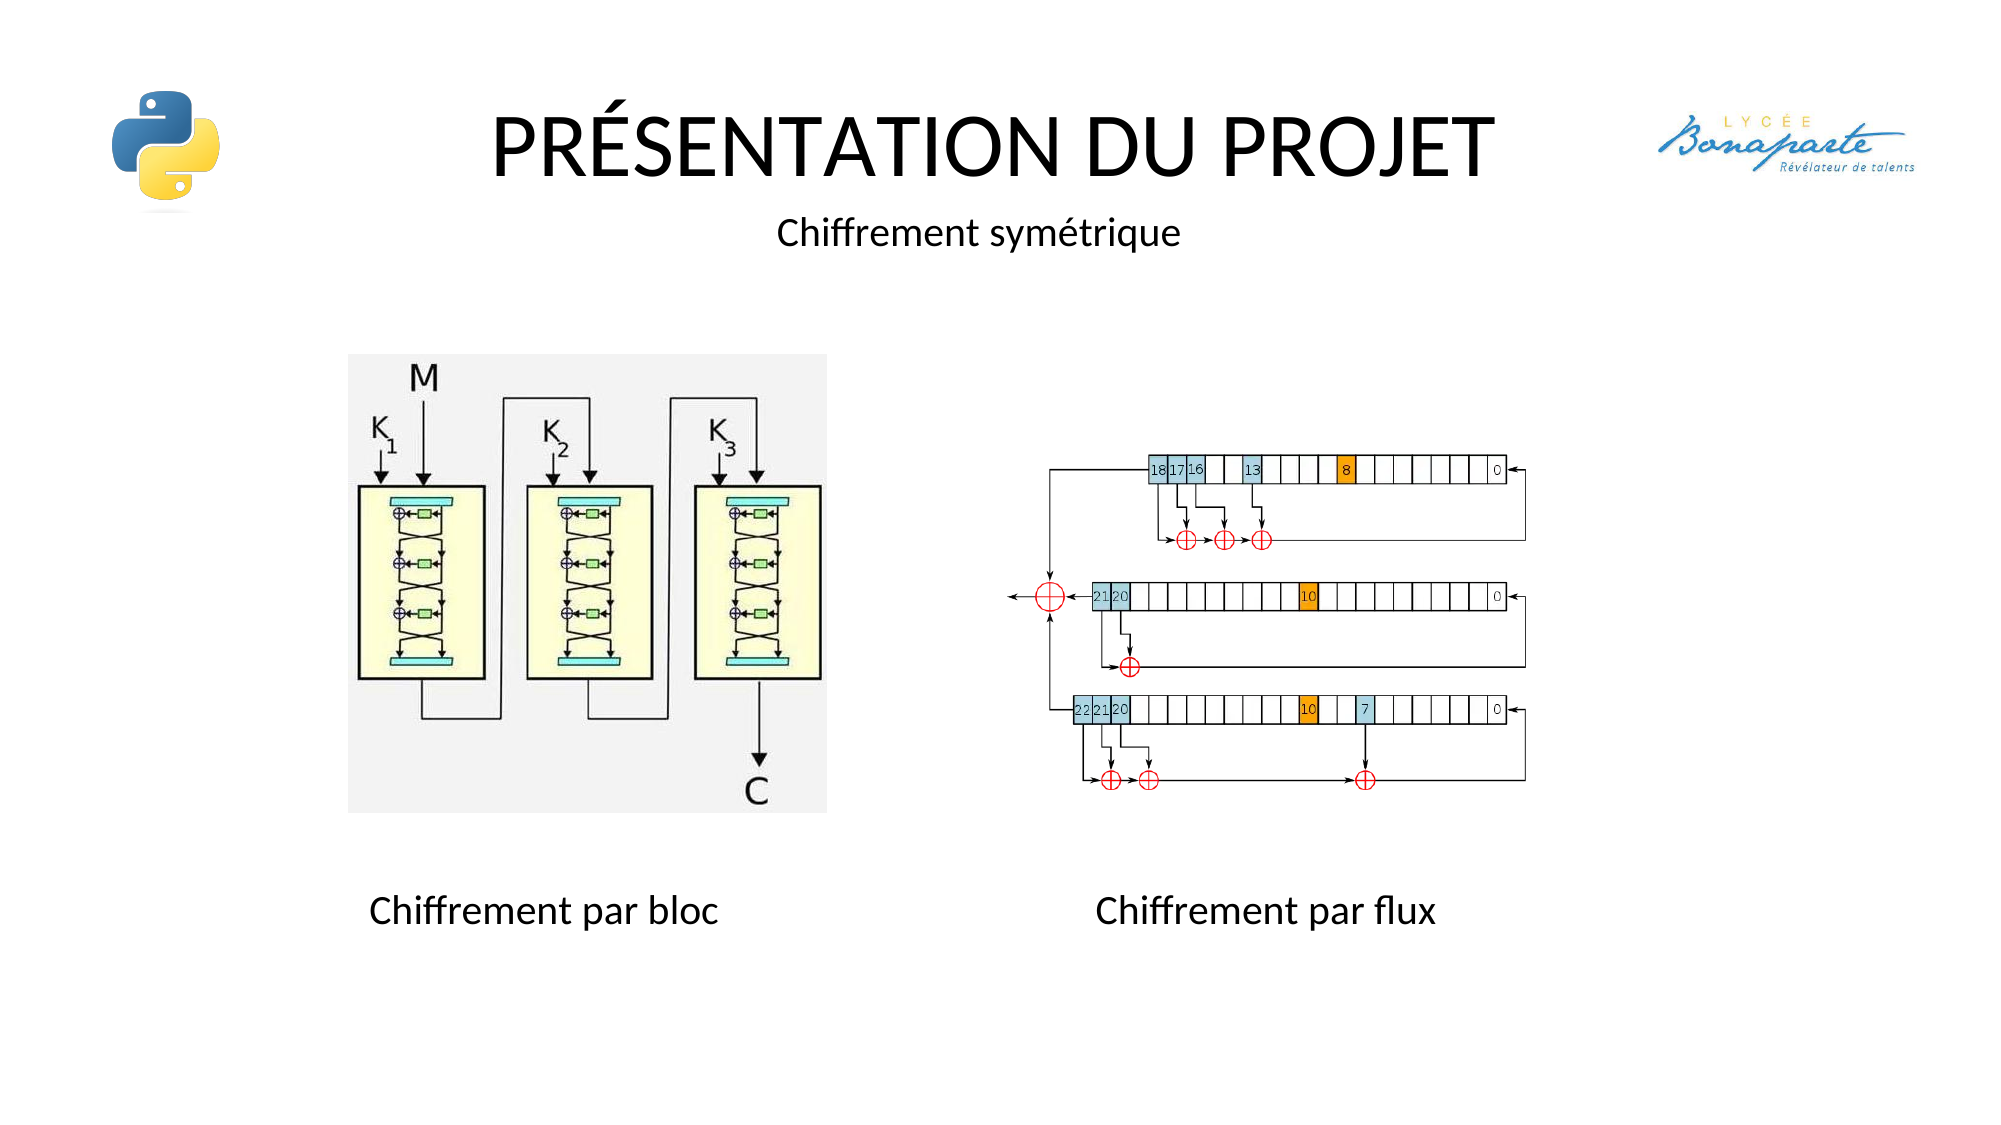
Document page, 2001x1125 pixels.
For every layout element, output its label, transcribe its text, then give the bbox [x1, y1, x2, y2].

picture [1648, 111, 1921, 181]
picture [1007, 454, 1526, 790]
text_box Chiffrement par flux [1081, 875, 1524, 945]
picture [112, 91, 223, 213]
text_box Chiffrement symétrique [762, 198, 1205, 267]
text_box PRÉSENTATION DU PROJET [476, 77, 1524, 204]
picture [348, 354, 827, 813]
text_box Chiffrement par bloc [354, 875, 797, 945]
